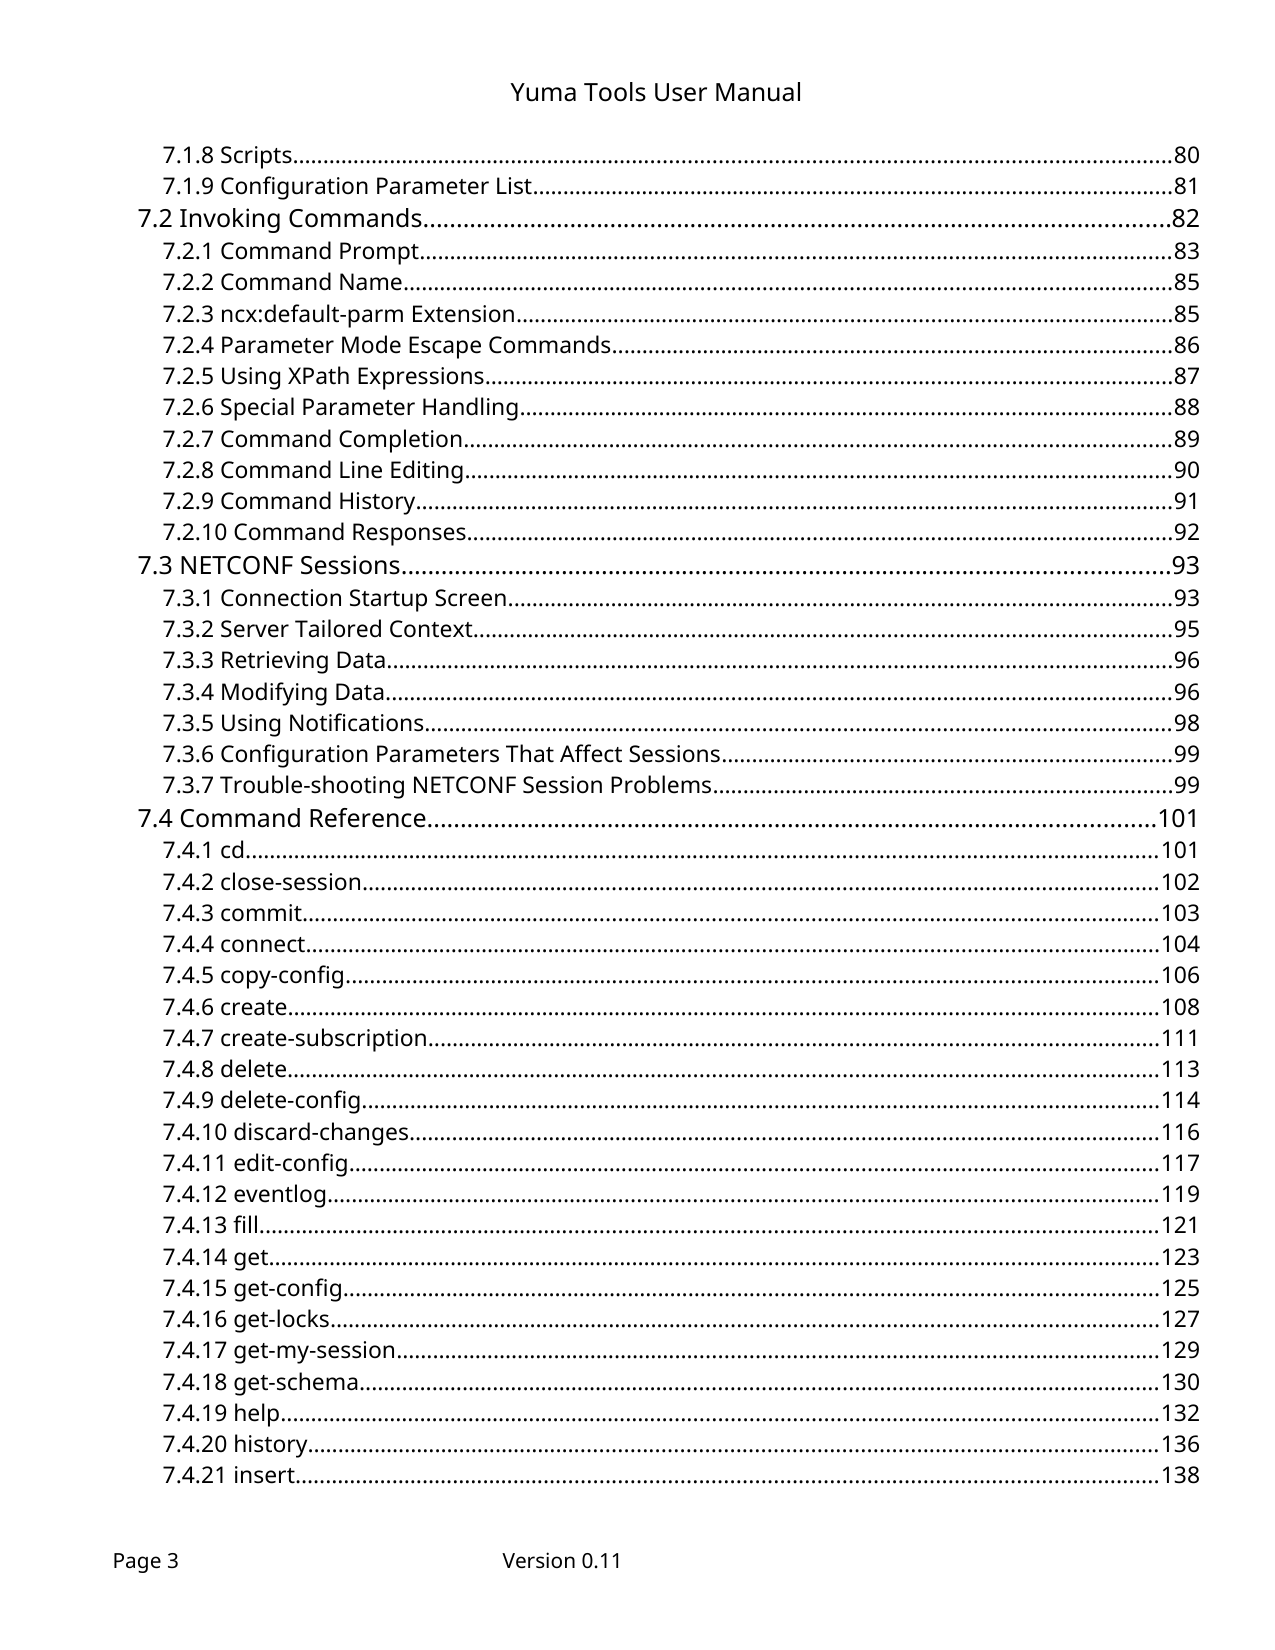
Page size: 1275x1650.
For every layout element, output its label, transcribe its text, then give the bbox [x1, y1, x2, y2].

text 7.4.19 help 132 [162, 1397, 1200, 1428]
text 7.4.8 delete 113 [162, 1053, 1200, 1084]
text 7.4.4 connect 104 [162, 928, 1200, 959]
text 7.3.6 Configuration Parameters That Affect Sessions 99 [162, 738, 1200, 769]
text 7.2.5 Using XPath Expressions 87 [162, 360, 1200, 391]
text 7.3.5 Using Notifications 98 [162, 707, 1200, 738]
text 7.4.18 get-schema 130 [162, 1366, 1200, 1397]
text 7.4.1 cd 101 [162, 834, 1200, 866]
text 7.4.14 get 123 [162, 1241, 1200, 1272]
text 7.4.11 edit-config 117 [162, 1147, 1200, 1178]
text 7.4.20 history 136 [162, 1428, 1200, 1459]
text 7.4.9 delete-config 114 [162, 1084, 1200, 1116]
text 7.4.21 insert 138 [162, 1459, 1200, 1491]
text 7.3.2 Server Tailored Context 95 [162, 613, 1200, 644]
text 7.4.6 create 108 [162, 991, 1200, 1022]
text 7.4.17 get-my-session 129 [162, 1334, 1200, 1366]
text 7.2.7 Command Completion 89 [162, 423, 1200, 454]
text 7.4.16 get-locks 127 [162, 1303, 1200, 1334]
text 7.2.3 ncx:default-parm Extension 85 [162, 298, 1200, 329]
text 7.2.8 Command Line Editing 90 [162, 454, 1200, 485]
text 7.3.3 Retrieving Data 96 [162, 644, 1200, 675]
text 7.4.10 discard-changes 116 [162, 1116, 1200, 1147]
text 7.1.8 Scripts 80 [162, 138, 1200, 170]
text 7.2.4 Parameter Mode Escape Commands 86 [162, 329, 1200, 360]
text 7.4.13 fill 121 [162, 1209, 1200, 1241]
text 7.4.12 eventlog 119 [162, 1178, 1200, 1209]
text 7.3.1 Connection Startup Screen 93 [162, 582, 1200, 613]
text 7.4 Command Reference 101 [137, 800, 1200, 834]
text 7.4.15 get-config 125 [162, 1272, 1200, 1303]
text 7.3 NETCONF Sessions 93 [137, 548, 1200, 582]
text 7.3.7 Trouble-shooting NETCONF Session Problems 99 [162, 769, 1200, 800]
text 7.4.5 copy-config 106 [162, 959, 1200, 991]
text 7.2.10 Command Responses 92 [162, 516, 1200, 548]
text 7.2 Invoking Commands 82 [137, 201, 1200, 235]
text 7.2.6 Special Parameter Handling 88 [162, 391, 1200, 423]
text 7.4.3 commit 103 [162, 897, 1200, 928]
text 7.4.7 create-subscription 111 [162, 1022, 1200, 1053]
text 7.4.2 close-session 102 [162, 866, 1200, 897]
text 7.2.1 Command Prompt 83 [162, 235, 1200, 266]
text 7.3.4 Modifying Data 96 [162, 675, 1200, 707]
text 7.2.9 Command History 91 [162, 485, 1200, 516]
text 7.1.9 Configuration Parameter List 81 [162, 170, 1200, 201]
text 7.2.2 Command Name 85 [162, 266, 1200, 298]
